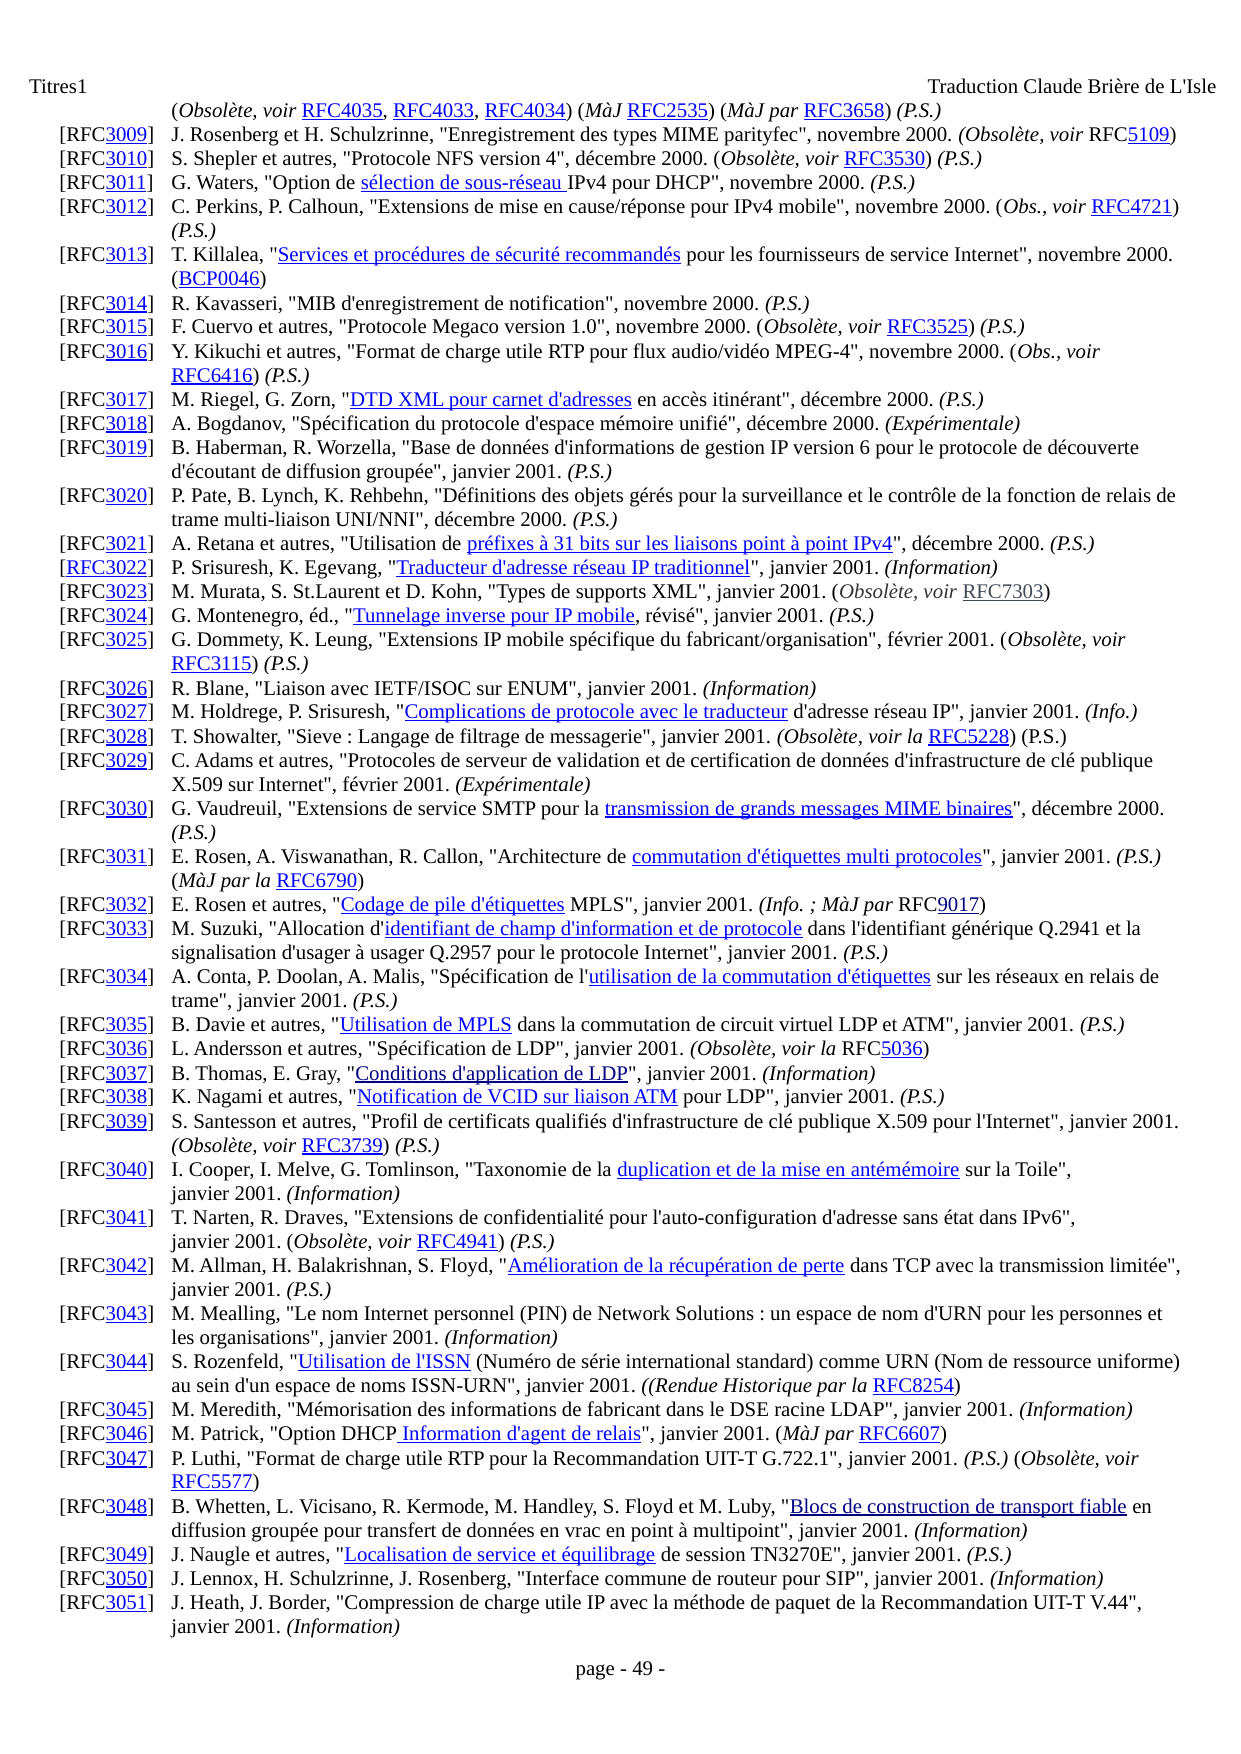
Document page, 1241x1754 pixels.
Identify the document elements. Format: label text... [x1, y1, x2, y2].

text [RFC3026] R. Blane, "Liaison avec IETF/ISOC sur ENUM", janvier 2001. (Information) [59, 675, 1181, 699]
text [RFC3011] G. Waters, "Option de sélection de sous-réseau IPv4 pour DHCP", novembre 2000. (P.S.) [59, 170, 1181, 194]
text [RFC3009] J. Rosenberg et H. Schulzrinne, "Enregistrement des types MIME parityfec", novembre 2000. (Obsolète, voir RFC5109) [59, 122, 1181, 146]
text [RFC3050] J. Lennox, H. Schulzrinne, J. Rosenberg, "Interface commune de routeur pour SIP", janvier 2001. (Information) [59, 1566, 1181, 1590]
text [RFC3033] M. Suzuki, "Allocation d'identifiant de champ d'information et de protocole dans l'identifiant générique Q.2941 et la signalisation d'usager à usager Q.2957 pour le protocole Internet", janvier 2001. (P.S.) [59, 916, 1181, 964]
text [RFC3039] S. Santesson et autres, "Profil de certificats qualifiés d'infrastructure de clé publique X.509 pour l'Internet", janvier 2001. (Obsolète, voir RFC3739) (P.S.) [59, 1108, 1181, 1157]
text [RFC3037] B. Thomas, E. Gray, "Conditions d'application de LDP", janvier 2001. (Information) [59, 1060, 1181, 1084]
text [RFC3042] M. Allman, H. Balakrishnan, S. Floyd, "Amélioration de la récupération de perte dans TCP avec la transmission limitée", janvier 2001. (P.S.) [59, 1253, 1181, 1301]
text [RFC3030] G. Vaudreuil, "Extensions de service SMTP pour la transmission de grands messages MIME binaires", décembre 2000. (P.S.) [59, 796, 1181, 844]
text [RFC3040] I. Cooper, I. Melve, G. Tomlinson, "Taxonomie de la duplication et de la mise en antémémoire sur la Toile", janvier 2001. (Information) [59, 1157, 1181, 1205]
text [RFC3031] E. Rosen, A. Viswanathan, R. Callon, "Architecture de commutation d'étiquettes multi protocoles", janvier 2001. (P.S.) (MàJ par la RFC6790) [59, 844, 1181, 892]
text [RFC3045] M. Meredith, "Mémorisation des informations de fabricant dans le DSE racine LDAP", janvier 2001. (Information) [59, 1397, 1181, 1421]
text [RFC3029] C. Adams et autres, "Protocoles de serveur de validation et de certification de données d'infrastructure de clé publique X.509 sur Internet", février 2001. (Expérimentale) [59, 748, 1181, 796]
text [RFC3044] S. Rozenfeld, "Utilisation de l'ISSN (Numéro de série international standard) comme URN (Nom de ressource uniforme) au sein d'un espace de noms ISSN-URN", janvier 2001. ((Rendue Historique par la RFC8254) [59, 1349, 1181, 1397]
text [RFC3014] R. Kavasseri, "MIB d'enregistrement de notification", novembre 2000. (P.S.) [59, 290, 1181, 314]
text [RFC3016] Y. Kikuchi et autres, "Format de charge utile RTP pour flux audio/vidéo MPEG-4", novembre 2000. (Obs., voir RFC6416) (P.S.) [59, 338, 1181, 387]
text (Obsolète, voir RFC4035, RFC4033, RFC4034) (MàJ RFC2535) (MàJ par RFC3658) (P.S.) [59, 98, 1181, 122]
text [RFC3048] B. Whetten, L. Vicisano, R. Kermode, M. Handley, S. Floyd et M. Luby, "Blocs de construction de transport fiable en diffusion groupée pour transfert de données en vrac en point à multipoint", janvier 2001. (Information) [59, 1493, 1181, 1542]
text [RFC3018] A. Bogdanov, "Spécification du protocole d'espace mémoire unifié", décembre 2000. (Expérimentale) [59, 411, 1181, 435]
text [RFC3028] T. Showalter, "Sieve : Langage de filtrage de messagerie", janvier 2001. (Obsolète, voir la RFC5228) (P.S.) [59, 723, 1181, 748]
text [RFC3046] M. Patrick, "Option DHCP Information d'agent de relais", janvier 2001. (MàJ par RFC6607) [59, 1421, 1181, 1445]
text [RFC3021] A. Retana et autres, "Utilisation de préfixes à 31 bits sur les liaisons point à point IPv4", décembre 2000. (P.S.) [59, 531, 1181, 555]
text [RFC3023] M. Murata, S. St.Laurent et D. Kohn, "Types de supports XML", janvier 2001. (Obsolète, voir RFC7303) [59, 579, 1181, 603]
text [RFC3019] B. Haberman, R. Worzella, "Base de données d'informations de gestion IP version 6 pour le protocole de découverte d'écoutant de diffusion groupée", janvier 2001. (P.S.) [59, 435, 1181, 483]
text [RFC3027] M. Holdrege, P. Srisuresh, "Complications de protocole avec le traducteur d'adresse réseau IP", janvier 2001. (Info.) [59, 699, 1181, 723]
text [RFC3010] S. Shepler et autres, "Protocole NFS version 4", décembre 2000. (Obsolète, voir RFC3530) (P.S.) [59, 146, 1181, 170]
text [RFC3036] L. Andersson et autres, "Spécification de LDP", janvier 2001. (Obsolète, voir la RFC5036) [59, 1036, 1181, 1060]
text [RFC3051] J. Heath, J. Border, "Compression de charge utile IP avec la méthode de paquet de la Recommandation UIT-T V.44", janvier 2001. (Information) [59, 1590, 1181, 1638]
text [RFC3020] P. Pate, B. Lynch, K. Rehbehn, "Définitions des objets gérés pour la surveillance et le contrôle de la fonction de relais de trame multi-liaison UNI/NNI", décembre 2000. (P.S.) [59, 483, 1181, 531]
text [RFC3035] B. Davie et autres, "Utilisation de MPLS dans la commutation de circuit virtuel LDP et ATM", janvier 2001. (P.S.) [59, 1012, 1181, 1036]
text [RFC3032] E. Rosen et autres, "Codage de pile d'étiquettes MPLS", janvier 2001. (Info. ; MàJ par RFC9017) [59, 892, 1181, 916]
text [RFC3043] M. Mealling, "Le nom Internet personnel (PIN) de Network Solutions : un espace de nom d'URN pour les personnes et les organisations", janvier 2001. (Information) [59, 1301, 1181, 1349]
text [RFC3034] A. Conta, P. Doolan, A. Malis, "Spécification de l'utilisation de la commutation d'étiquettes sur les réseaux en relais de trame", janvier 2001. (P.S.) [59, 964, 1181, 1012]
text [RFC3017] M. Riegel, G. Zorn, "DTD XML pour carnet d'adresses en accès itinérant", décembre 2000. (P.S.) [59, 387, 1181, 411]
text [RFC3025] G. Dommety, K. Leung, "Extensions IP mobile spécifique du fabricant/organisation", février 2001. (Obsolète, voir RFC3115) (P.S.) [59, 627, 1181, 675]
text [RFC3022] P. Srisuresh, K. Egevang, "Traducteur d'adresse réseau IP traditionnel", janvier 2001. (Information) [59, 555, 1181, 579]
text [RFC3049] J. Naugle et autres, "Localisation de service et équilibrage de session TN3270E", janvier 2001. (P.S.) [59, 1542, 1181, 1566]
text [RFC3038] K. Nagami et autres, "Notification de VCID sur liaison ATM pour LDP", janvier 2001. (P.S.) [59, 1084, 1181, 1108]
text [RFC3024] G. Montenegro, éd., "Tunnelage inverse pour IP mobile, révisé", janvier 2001. (P.S.) [59, 603, 1181, 627]
text [RFC3015] F. Cuervo et autres, "Protocole Megaco version 1.0", novembre 2000. (Obsolète, voir RFC3525) (P.S.) [59, 314, 1181, 338]
text [RFC3013] T. Killalea, "Services et procédures de sécurité recommandés pour les fournisseurs de service Internet", novembre 2000. (BCP0046) [59, 242, 1181, 290]
text [RFC3041] T. Narten, R. Draves, "Extensions de confidentialité pour l'auto-configuration d'adresse sans état dans IPv6", janvier 2001. (Obsolète, voir RFC4941) (P.S.) [59, 1205, 1181, 1253]
text [RFC3047] P. Luthi, "Format de charge utile RTP pour la Recommandation UIT-T G.722.1", janvier 2001. (P.S.) (Obsolète, voir RFC5577) [59, 1445, 1181, 1493]
text [RFC3012] C. Perkins, P. Calhoun, "Extensions de mise en cause/réponse pour IPv4 mobile", novembre 2000. (Obs., voir RFC4721) (P.S.) [59, 194, 1181, 242]
